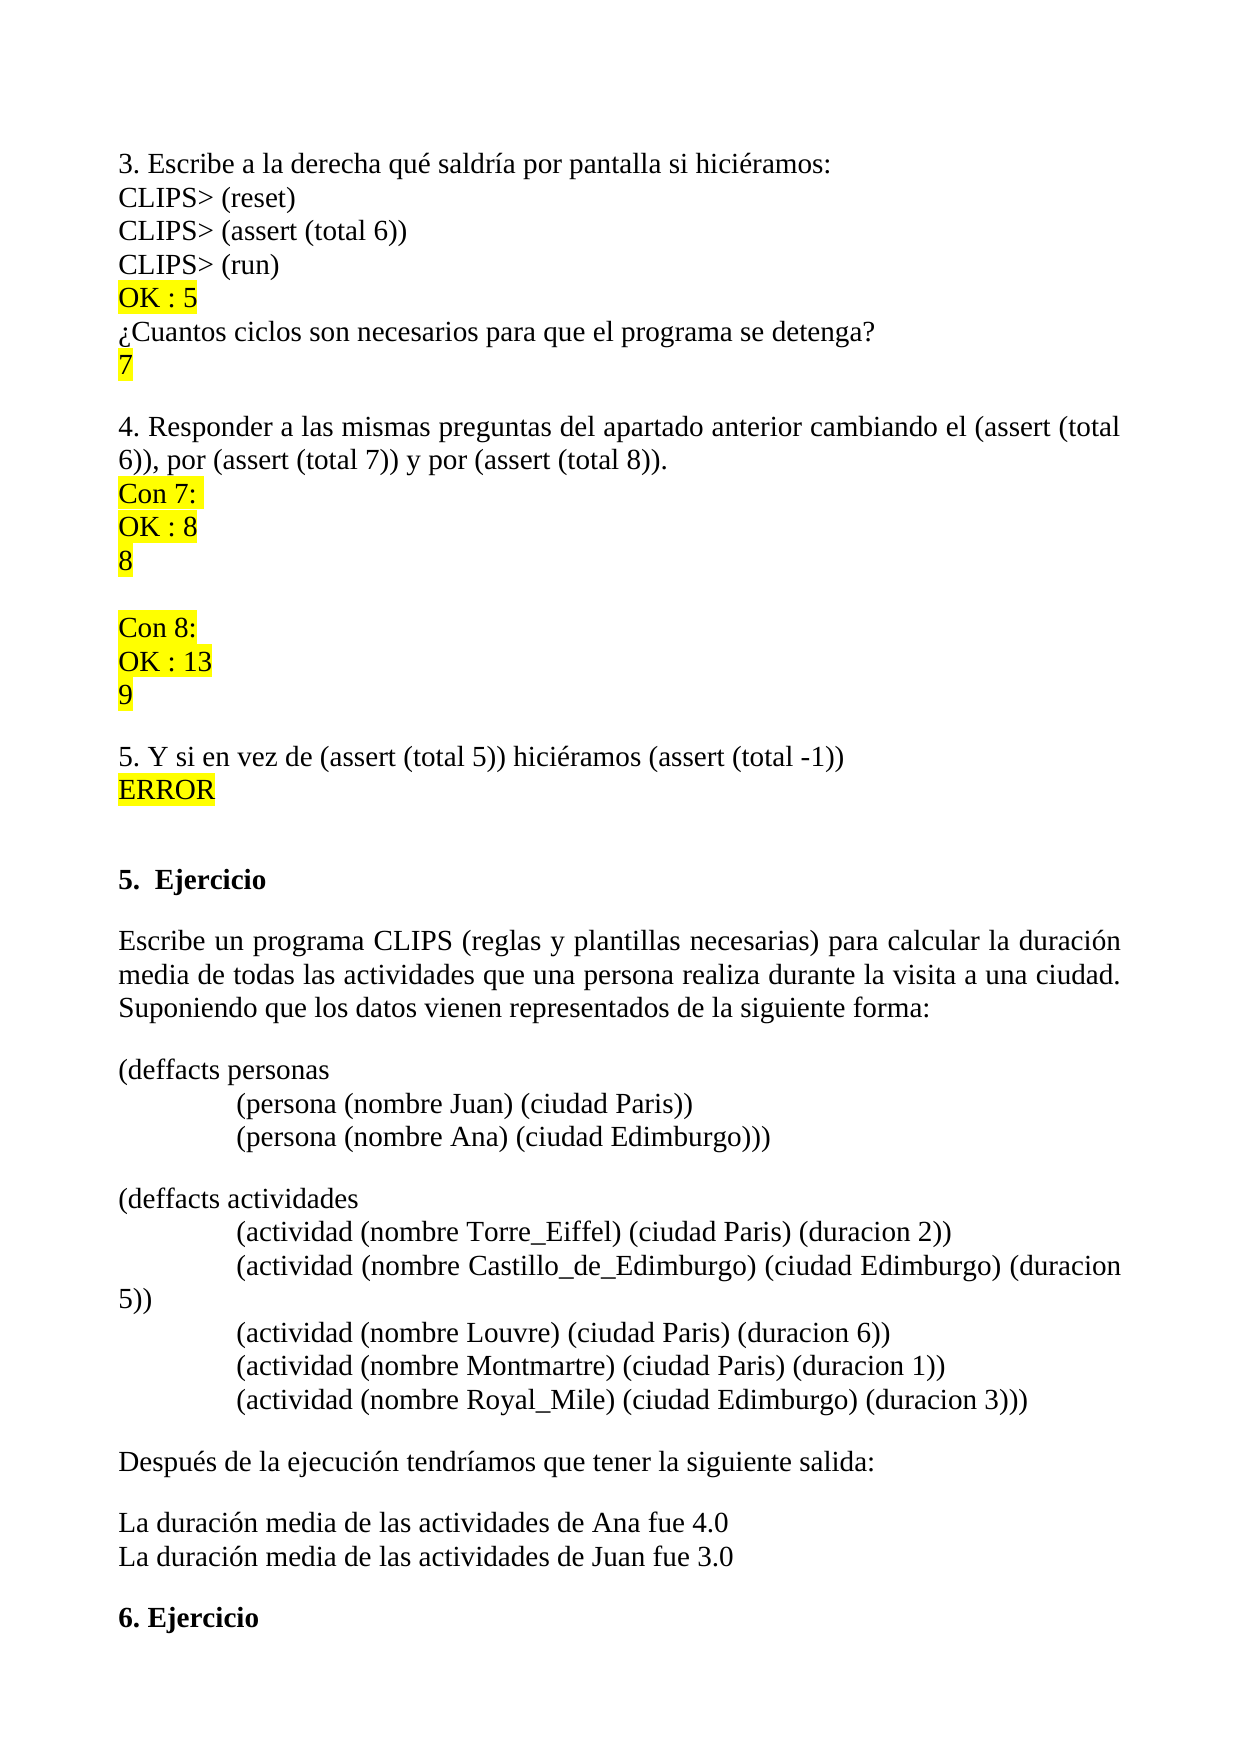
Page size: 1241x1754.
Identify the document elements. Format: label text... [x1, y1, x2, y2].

text La duración media de las actividades de Ana fue 4.0 [118, 1505, 1122, 1539]
text Con 7: [118, 476, 1122, 509]
text OK : 8 [118, 509, 1122, 543]
text ¿Cuantos ciclos son necesarios para que el programa se detenga? [118, 314, 1122, 347]
text (deffacts personas [118, 1052, 1122, 1086]
text ERROR [118, 772, 1122, 806]
text Con 8: [118, 610, 1122, 644]
text Después de la ejecución tendríamos que tener la siguiente salida: [118, 1444, 1122, 1477]
text 9 [118, 677, 1122, 711]
text 3. Escribe a la derecha qué saldría por pantalla si hiciéramos: [118, 146, 1122, 180]
text (actividad (nombre Royal_Mile) (ciudad Edimburgo) (duracion 3))) [118, 1382, 1122, 1416]
text (actividad (nombre Louvre) (ciudad Paris) (duracion 6)) [118, 1315, 1122, 1348]
text La duración media de las actividades de Juan fue 3.0 [118, 1539, 1122, 1572]
text (persona (nombre Juan) (ciudad Paris)) [118, 1086, 1122, 1119]
text Escribe un programa CLIPS (reglas y plantillas necesarias) para calcular la duración media de todas las actividades que una persona realiza durante la visita a una ciudad. Suponiendo que los datos vienen representados de la siguiente forma: [118, 923, 1122, 1024]
text (actividad (nombre Montmartre) (ciudad Paris) (duracion 1)) [118, 1348, 1122, 1382]
text (deffacts actividades [118, 1181, 1122, 1214]
text CLIPS> (assert (total 6)) [118, 213, 1122, 247]
text (persona (nombre Ana) (ciudad Edimburgo))) [118, 1119, 1122, 1153]
text 4. Responder a las mismas preguntas del apartado anterior cambiando el (assert (total 6)), por (assert (total 7)) y por (assert (total 8)). [118, 409, 1122, 476]
text OK : 13 [118, 644, 1122, 677]
text (actividad (nombre Castillo_de_Edimburgo) (ciudad Edimburgo) (duracion 5)) [118, 1248, 1122, 1315]
text (actividad (nombre Torre_Eiffel) (ciudad Paris) (duracion 2)) [118, 1214, 1122, 1248]
text CLIPS> (run) [118, 247, 1122, 280]
text 7 [118, 347, 1122, 381]
text CLIPS> (reset) [118, 180, 1122, 213]
text 5. Ejercicio [118, 862, 1122, 896]
text 5. Y si en vez de (assert (total 5)) hiciéramos (assert (total -1)) [118, 739, 1122, 772]
text 6. Ejercicio [118, 1600, 1122, 1634]
text OK : 5 [118, 280, 1122, 314]
text 8 [118, 543, 1122, 577]
